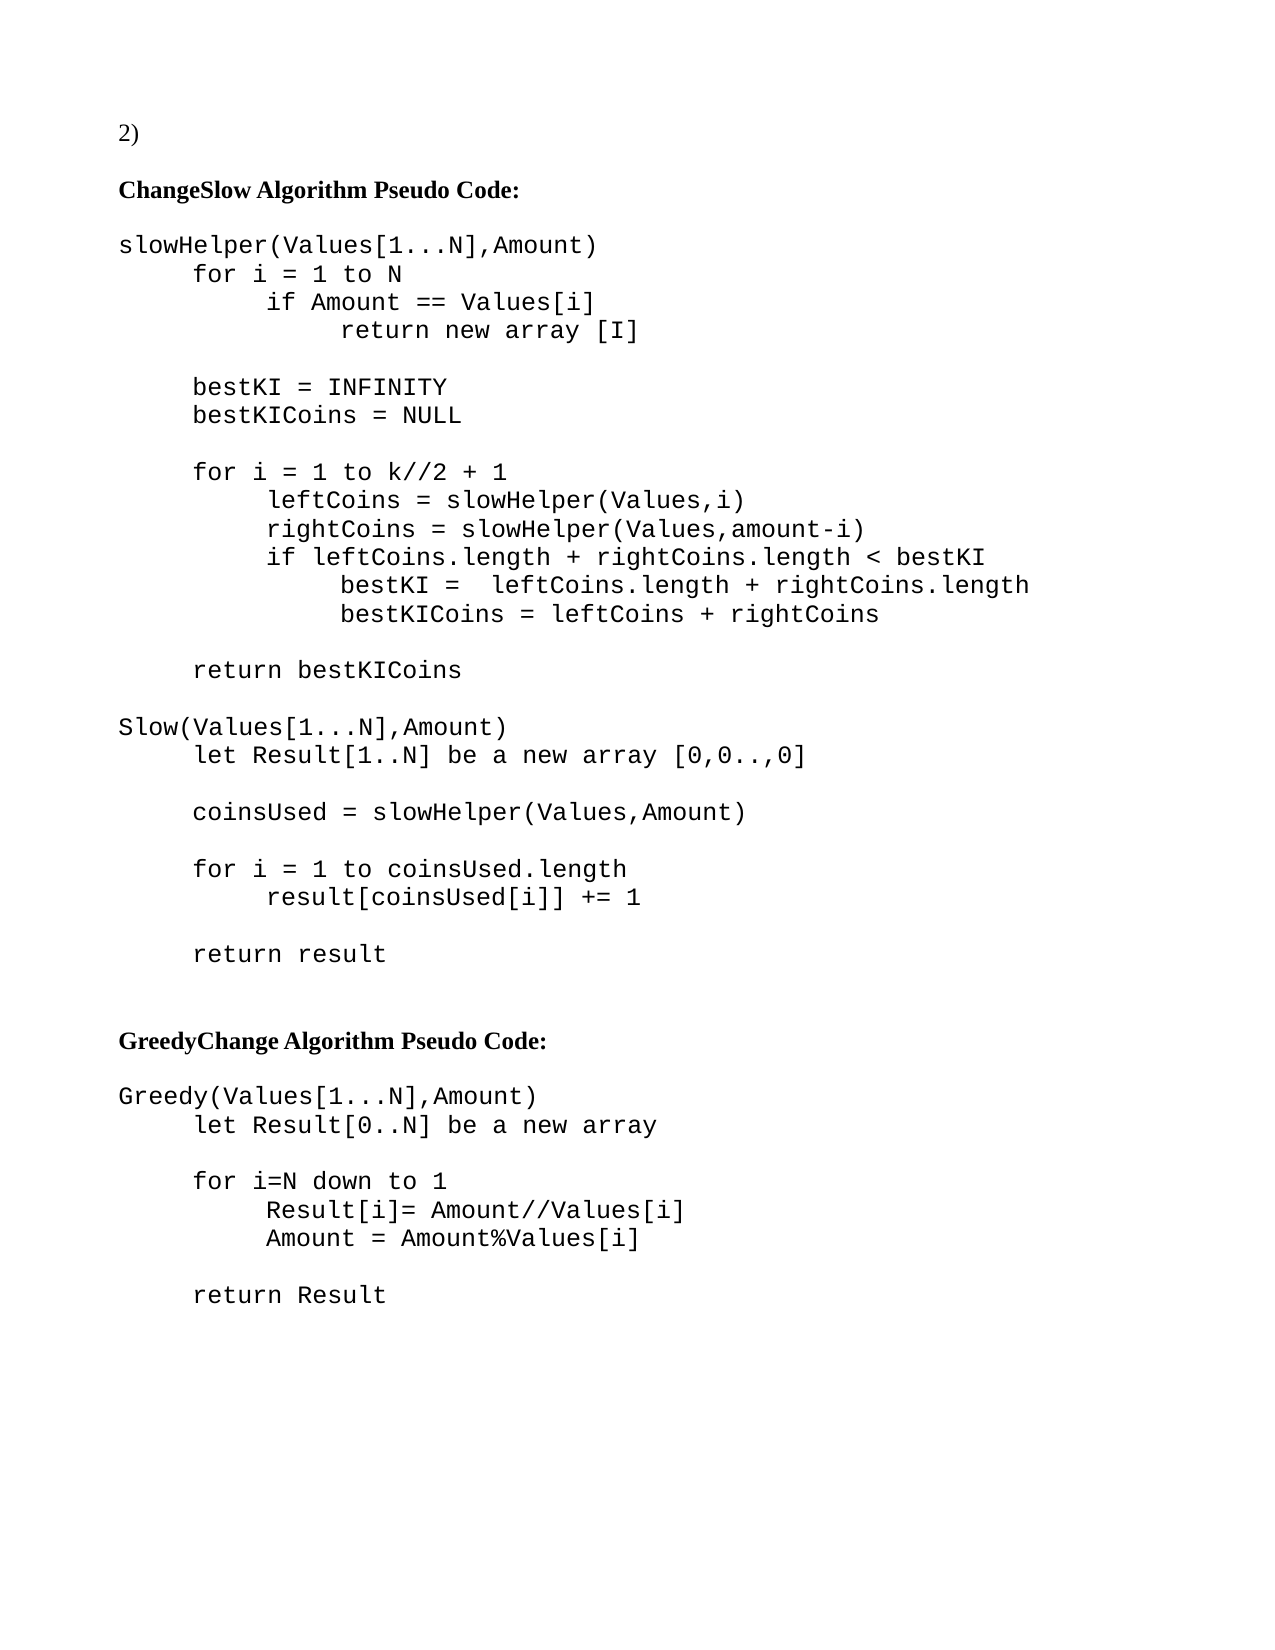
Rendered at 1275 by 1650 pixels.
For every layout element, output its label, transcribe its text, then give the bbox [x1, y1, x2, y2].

text bestKICoins = leftCoins + rightCoins [118, 601, 1157, 630]
text if leftCoins.length + rightCoins.length < bestKI [118, 545, 1157, 573]
text return result [118, 941, 1157, 970]
text 2) [118, 118, 1157, 147]
text for i = 1 to coinsUsed.length [118, 856, 1157, 885]
text GreedyChange Algorithm Pseudo Code: [118, 1026, 1157, 1055]
text bestKICoins = NULL [118, 403, 1157, 431]
text coinsUsed = slowHelper(Values,Amount) [118, 800, 1157, 828]
text bestKI = INFINITY [118, 375, 1157, 403]
text slowHelper(Values[1...N],Amount) [118, 233, 1157, 261]
text return bestKICoins [118, 658, 1157, 686]
text leftCoins = slowHelper(Values,i) [118, 488, 1157, 516]
text for i = 1 to N [118, 261, 1157, 290]
text result[coinsUsed[i]] += 1 [118, 885, 1157, 913]
text if Amount == Values[i] [118, 290, 1157, 318]
text Greedy(Values[1...N],Amount) [118, 1084, 1157, 1112]
text for i=N down to 1 [118, 1169, 1157, 1197]
text let Result[0..N] be a new array [118, 1112, 1157, 1141]
text Amount = Amount%Values[i] [118, 1226, 1157, 1254]
text ChangeSlow Algorithm Pseudo Code: [118, 176, 1157, 204]
text return Result [118, 1282, 1157, 1311]
text for i = 1 to k//2 + 1 [118, 460, 1157, 488]
text return new array [I] [118, 318, 1157, 346]
text rightCoins = slowHelper(Values,amount-i) [118, 516, 1157, 545]
text let Result[1..N] be a new array [0,0..,0] [118, 743, 1157, 771]
text Result[i]= Amount//Values[i] [118, 1197, 1157, 1226]
text bestKI = leftCoins.length + rightCoins.length [118, 573, 1157, 601]
text Slow(Values[1...N],Amount) [118, 715, 1157, 743]
